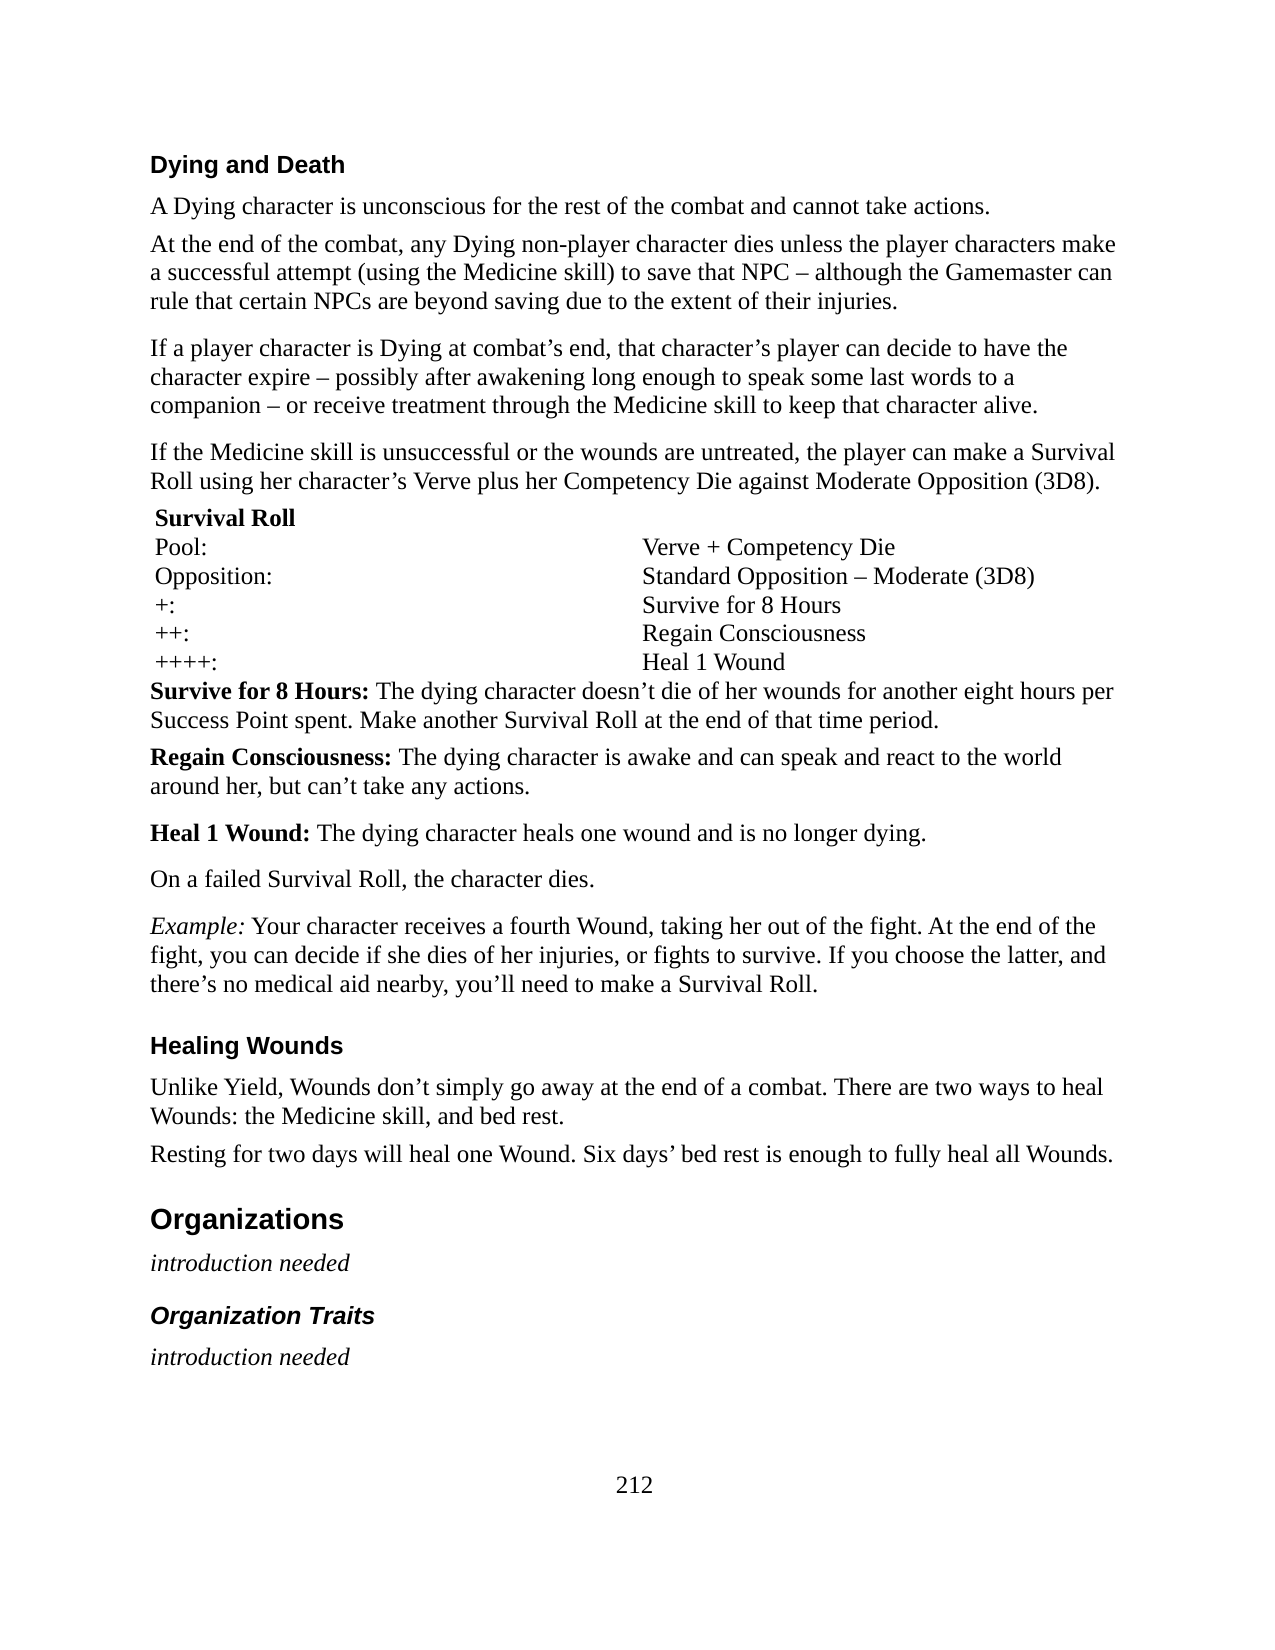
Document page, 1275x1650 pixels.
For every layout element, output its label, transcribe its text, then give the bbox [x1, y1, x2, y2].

table_cell Heal 1 Wound [638, 647, 1125, 676]
table_cell Survive for 8 Hours [638, 590, 1125, 618]
table_cell Standard Opposition – Moderate (3D8) [638, 561, 1125, 590]
table_cell Verve + Competency Die [638, 532, 1125, 561]
table_cell ++: [150, 619, 637, 647]
subtitle Healing Wounds [150, 1031, 1125, 1060]
subtitle Organizations [150, 1202, 1125, 1235]
table_header Survival Roll [150, 504, 637, 532]
text At the end of the combat, any Dying non-player character dies unless the player characters make a successful attempt (using the Medicine skill) to save that NPC – although the Gamemaster can rule that certain NPCs are beyond saving due to the extent of their injuries. [150, 229, 1125, 315]
table_cell Regain Consciousness [638, 619, 1125, 647]
subtitle Organization Traits [150, 1301, 1125, 1330]
text introduction needed [150, 1248, 1125, 1276]
table_header [638, 504, 1125, 532]
text If the Medicine skill is unsuccessful or the wounds are untreated, the player can make a Survival Roll using her character’s Verve plus her Competency Die against Moderate Opposition (3D8). [150, 437, 1125, 494]
table_cell ++++: [150, 647, 637, 676]
text introduction needed [150, 1342, 1125, 1371]
text A Dying character is unconscious for the rest of the combat and cannot take actions. [150, 191, 1125, 220]
table_cell +: [150, 590, 637, 618]
text Resting for two days will heal one Wound. Six days’ bed rest is enough to fully heal all Wounds. [150, 1139, 1125, 1168]
text Unlike Yield, Wounds don’t simply go away at the end of a combat. There are two ways to heal Wounds: the Medicine skill, and bed rest. [150, 1072, 1125, 1130]
table_cell Opposition: [150, 561, 637, 590]
text On a failed Survival Roll, the character dies. [150, 864, 1125, 893]
table_cell Pool: [150, 532, 637, 561]
text Heal 1 Wound: The dying character heals one wound and is no longer dying. [150, 818, 1125, 847]
text Example: Your character receives a fourth Wound, taking her out of the fight. At the end of the fight, you can decide if she dies of her injuries, or fights to survive. If you choose the latter, and there’s no medical aid nearby, you’ll need to make a Survival Roll. [150, 911, 1125, 997]
text If a player character is Dying at combat’s end, that character’s player can decide to have the character expire – possibly after awakening long enough to speak some last words to a companion – or receive treatment through the Medicine skill to keep that character alive. [150, 333, 1125, 419]
subtitle Dying and Death [150, 150, 1125, 178]
text Survive for 8 Hours: The dying character doesn’t die of her wounds for another eight hours per Success Point spent. Make another Survival Roll at the end of that time period. [150, 676, 1125, 733]
text Regain Consciousness: The dying character is awake and can speak and react to the world around her, but can’t take any actions. [150, 742, 1125, 800]
